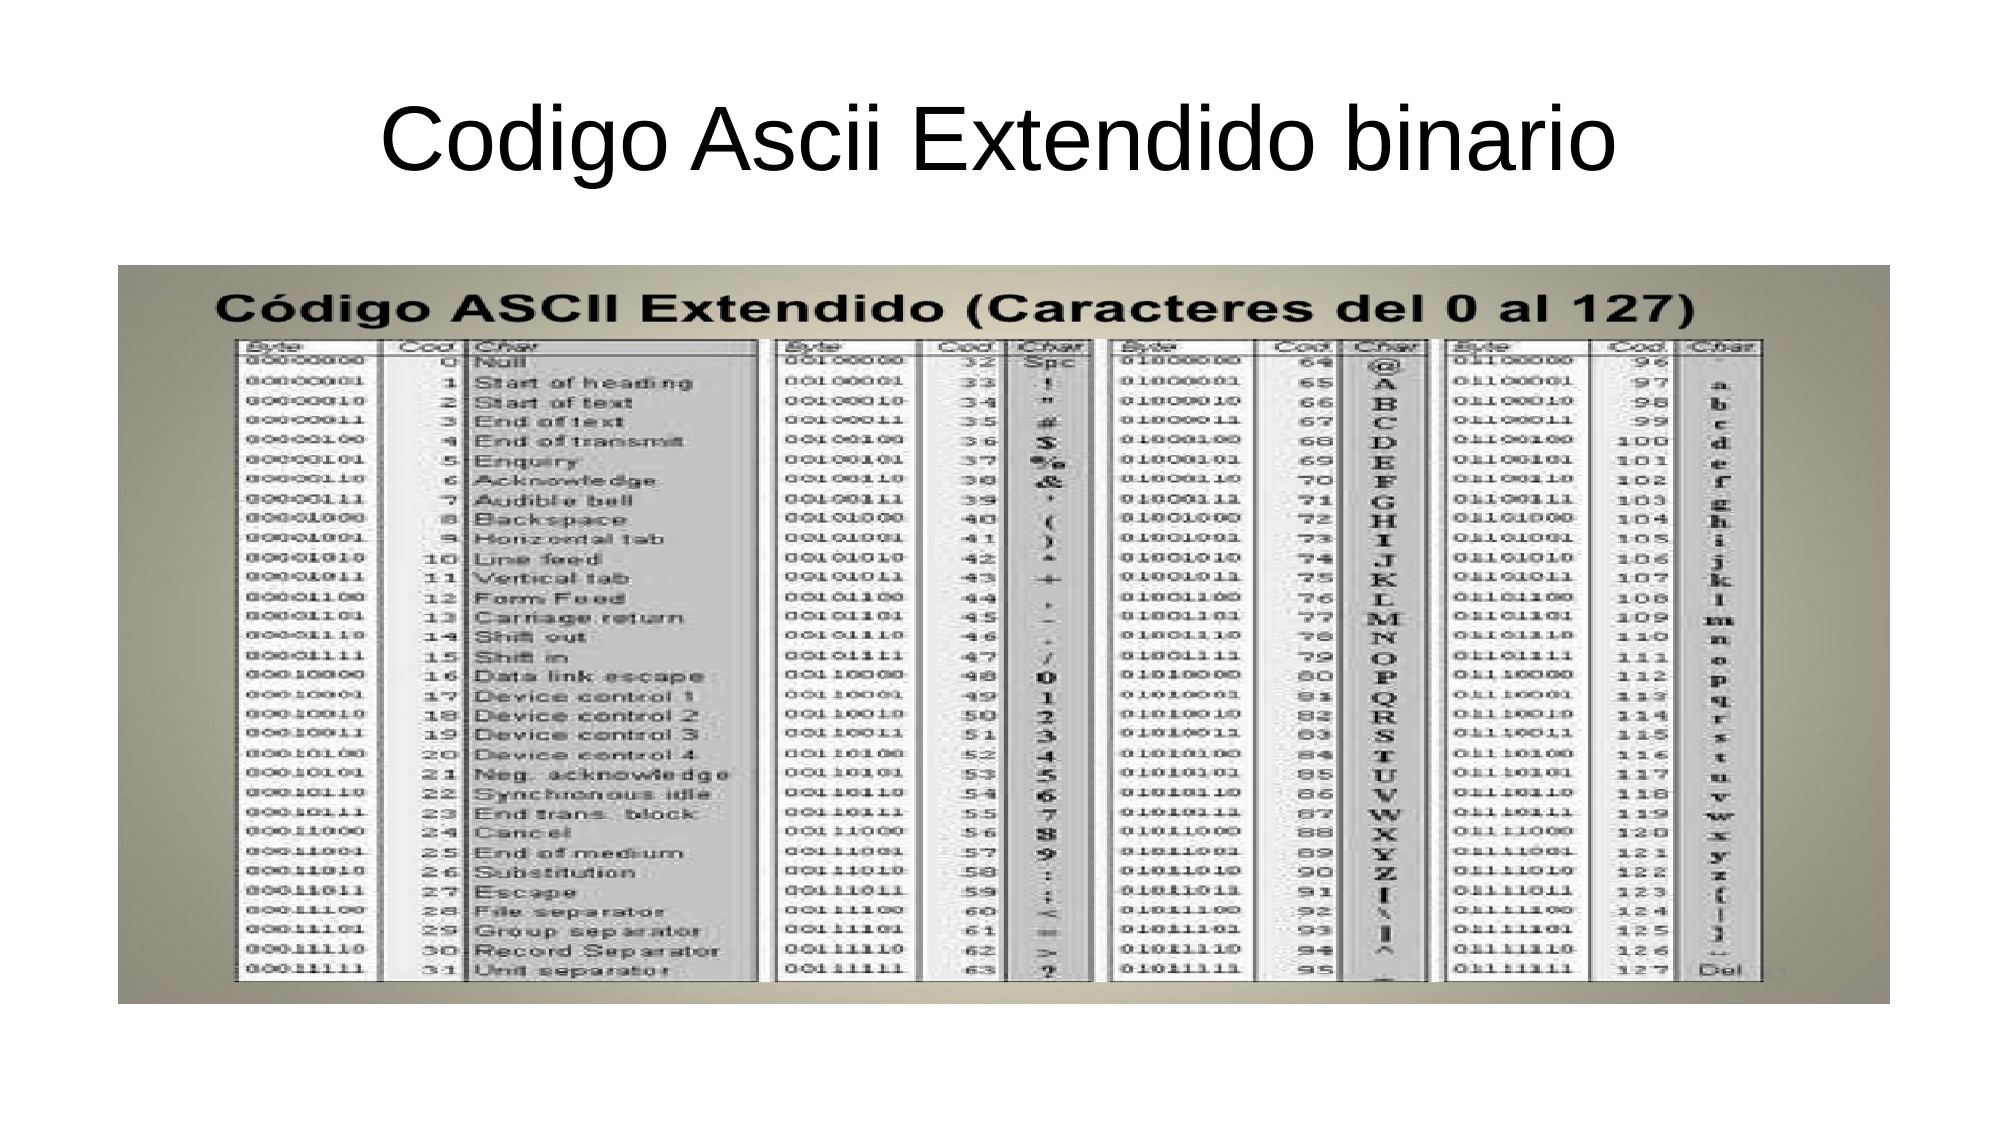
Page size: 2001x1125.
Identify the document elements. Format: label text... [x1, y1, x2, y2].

title Codigo Ascii Extendido binario [99, 44, 1900, 233]
picture [118, 265, 1890, 1004]
